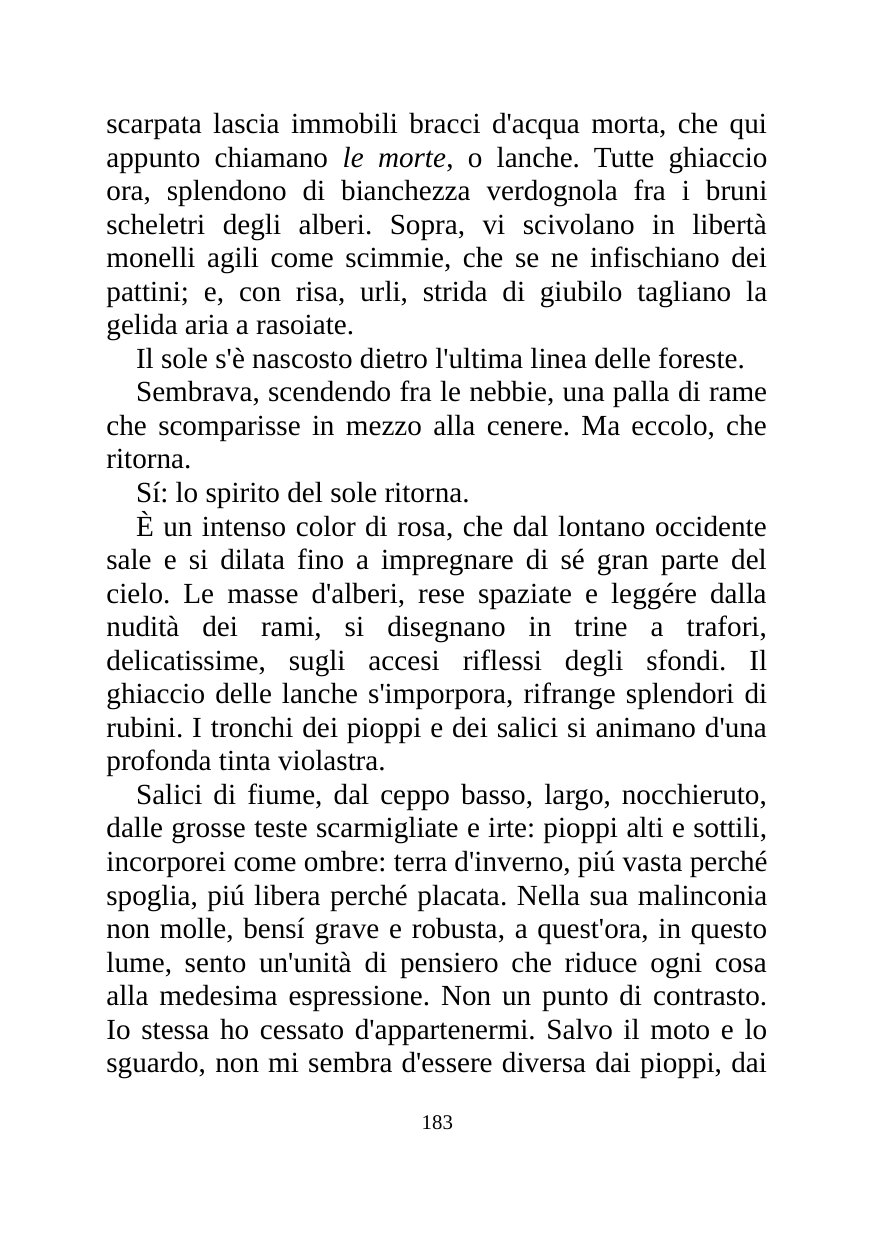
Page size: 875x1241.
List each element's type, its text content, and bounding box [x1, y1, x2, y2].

text È un intenso color di rosa, che dal lontano occidente sale e si dilata fino a impregnare di sé gran parte del cielo. Le masse d'alberi, rese spaziate e leggére dalla nudità dei rami, si disegnano in trine a trafori, delicatissime, sugli accesi riflessi degli sfondi. Il ghiaccio delle lanche s'imporpora, rifrange splendori di rubini. I tronchi dei pioppi e dei salici si animano d'una profonda tinta violastra. [106, 509, 768, 777]
text Sembrava, scendendo fra le nebbie, una palla di rame che scomparisse in mezzo alla cenere. Ma eccolo, che ritorna. [106, 374, 768, 475]
text Salici di fiume, dal ceppo basso, largo, nocchieruto, dalle grosse teste scarmigliate e irte: pioppi alti e sottili, incorporei come ombre: terra d'inverno, piú vasta perché spoglia, piú libera perché placata. Nella sua malinconia non molle, bensí grave e robusta, a quest'ora, in questo lume, sento un'unità di pensiero che riduce ogni cosa alla medesima espressione. Non un punto di contrasto. Io stessa ho cessato d'appartenermi. Salvo il moto e lo sguardo, non mi sembra d'essere diversa dai pioppi, dai [106, 777, 768, 1079]
text scarpata lascia immobili bracci d'acqua morta, che qui appunto chiamano le morte, o lanche. Tutte ghiaccio ora, splendono di bianchezza verdognola fra i bruni scheletri degli alberi. Sopra, vi scivolano in libertà monelli agili come scimmie, che se ne infischiano dei pattini; e, con risa, urli, strida di giubilo tagliano la gelida aria a rasoiate. [106, 106, 768, 341]
text Sí: lo spirito del sole ritorna. [106, 475, 768, 509]
text Il sole s'è nascosto dietro l'ultima linea delle foreste. [106, 341, 768, 374]
